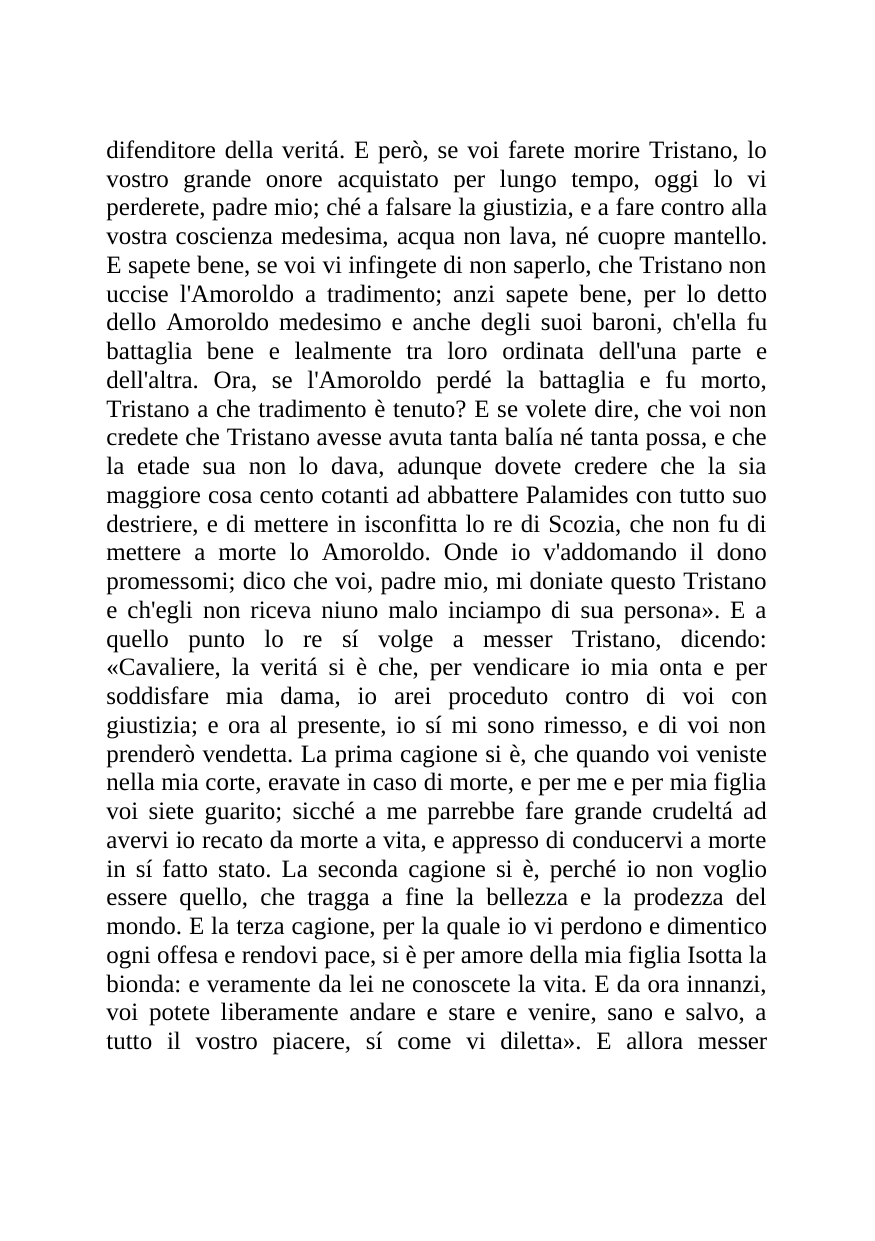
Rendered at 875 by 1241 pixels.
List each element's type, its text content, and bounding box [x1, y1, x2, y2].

text difenditore della veritá. E però, se voi farete morire Tristano, lo vostro grande onore acquistato per lungo tempo, oggi lo vi perderete, padre mio; ché a falsare la giustizia, e a fare contro alla vostra coscienza medesima, acqua non lava, né cuopre mantello. E sapete bene, se voi vi infingete di non saperlo, che Tristano non uccise l'Amoroldo a tradimento; anzi sapete bene, per lo detto dello Amoroldo medesimo e anche degli suoi baroni, ch'ella fu battaglia bene e lealmente tra loro ordinata dell'una parte e dell'altra. Ora, se l'Amoroldo perdé la battaglia e fu morto, Tristano a che tradimento è tenuto? E se volete dire, che voi non credete che Tristano avesse avuta tanta balía né tanta possa, e che la etade sua non lo dava, adunque dovete credere che la sia maggiore cosa cento cotanti ad abbattere Palamides con tutto suo destriere, e di mettere in isconfitta lo re di Scozia, che non fu di mettere a morte lo Amoroldo. Onde io v'addomando il dono promessomi; dico che voi, padre mio, mi doniate questo Tristano e ch'egli non riceva niuno malo inciampo di sua persona». E a quello punto lo re sí volge a messer Tristano, dicendo: «Cavaliere, la veritá si è che, per vendicare io mia onta e per soddisfare mia dama, io arei proceduto contro di voi con giustizia; e ora al presente, io sí mi sono rimesso, e di voi non prenderò vendetta. La prima cagione si è, che quando voi veniste nella mia corte, eravate in caso di morte, e per me e per mia figlia voi siete guarito; sicché a me parrebbe fare grande crudeltá ad avervi io recato da morte a vita, e appresso di conducervi a morte in sí fatto stato. La seconda cagione si è, perché io non voglio essere quello, che tragga a fine la bellezza e la prodezza del mondo. E la terza cagione, per la quale io vi perdono e dimentico ogni offesa e rendovi pace, si è per amore della mia figlia Isotta la bionda: e veramente da lei ne conoscete la vita. E da ora innanzi, voi potete liberamente andare e stare e venire, sano e salvo, a tutto il vostro piacere, sí come vi diletta». E allora messer [106, 135, 768, 1055]
